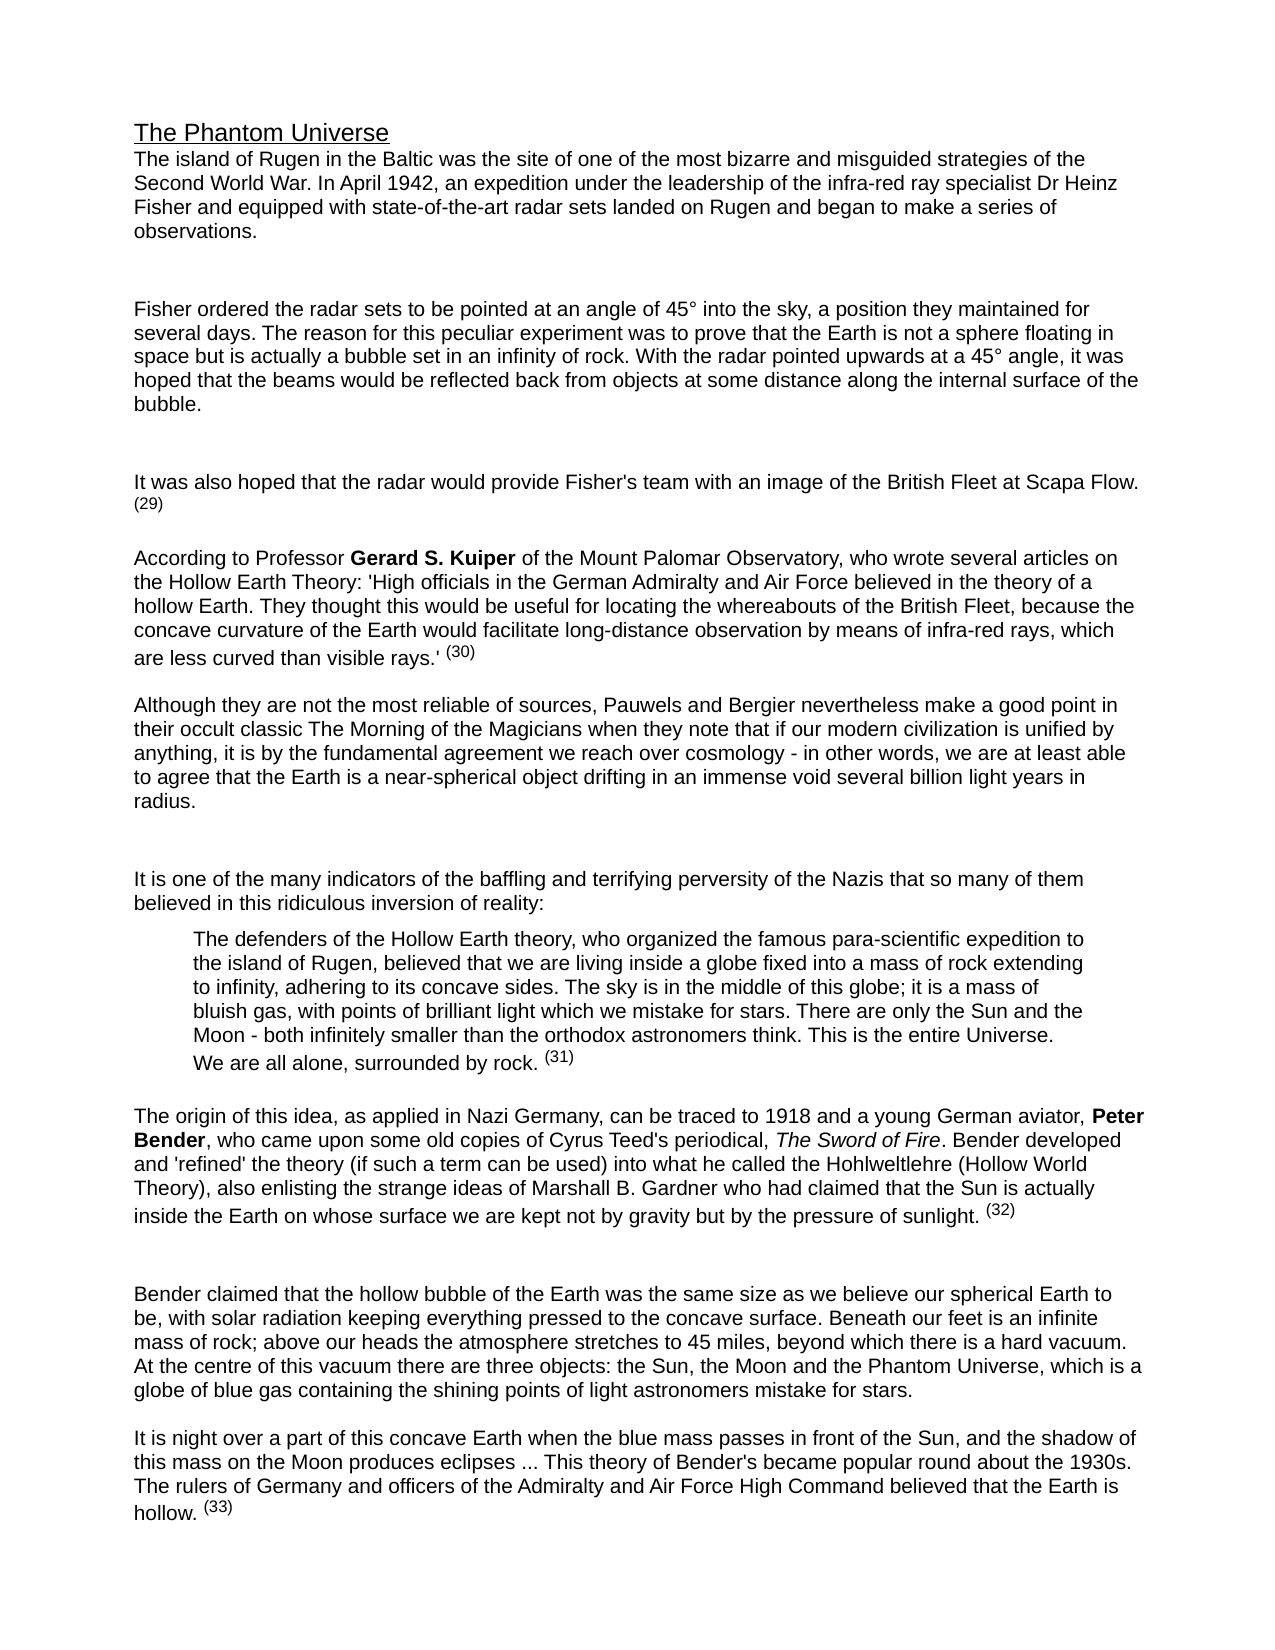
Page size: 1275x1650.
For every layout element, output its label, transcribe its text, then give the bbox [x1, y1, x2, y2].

text Fisher ordered the radar sets to be pointed at an angle of 45° into the sky, a position they maintained for several days. The reason for this peculiar experiment was to prove that the Earth is not a sphere floating in space but is actually a bubble set in an infinity of rock. With the radar pointed upwards at a 45° angle, it was hoped that the beams would be reflected back from objects at some distance along the internal surface of the bubble. [134, 296, 1147, 416]
text The origin of this idea, as applied in Nazi Germany, can be traced to 1918 and a young German aviator, Peter Bender, who came upon some old copies of Cyrus Teed's periodical, The Sword of Fire. Bender developed and 'refined' the theory (if such a term can be used) into what he called the Hohlweltlehre (Hollow World Theory), also enlisting the strange ideas of Marshall B. Gardner who had claimed that the Sun is actually inside the Earth on whose surface we are kept not by gravity but by the pressure of sunlight. (32) [134, 1104, 1147, 1228]
text The defenders of the Hollow Earth theory, who organized the famous para-scientific expedition to the island of Rugen, believed that we are living inside a globe fixed into a mass of rock extending to infinity, adhering to its concave sides. The sky is in the middle of this globe; it is a mass of bluish gas, with points of brilliant light which we mistake for stars. There are only the Sun and the Moon - both infinitely smaller than the orthodox astronomers think. This is the entire Universe. We are all alone, surrounded by rock. (31) [193, 927, 1088, 1075]
text It is one of the many indicators of the baffling and terrifying perversity of the Nazis that so many of them believed in this ridiculous inversion of reality: [134, 867, 1147, 915]
text It was also hoped that the radar would provide Fisher's team with an image of the British Fleet at Scapa Flow. (29) According to Professor Gerard S. Kuiper of the Mount Palomar Observatory, who wrote several articles on the Hollow Earth Theory: 'High officials in the German Admiralty and Air Force believed in the theory of a hollow Earth. They thought this would be useful for locating the whereabouts of the British Fleet, because the concave curvature of the Earth would facilitate long-distance observation by means of infra-red rays, which are less curved than visible rays.' (30) Although they are not the most reliable of sources, Pauwels and Bergier nevertheless make a good point in their occult classic The Morning of the Magicians when they note that if our modern civilization is unified by anything, it is by the fundamental agreement we reach over cosmology - in other words, we are at least able to agree that the Earth is a near-spherical object drifting in an immense void several billion light years in radius. [134, 470, 1147, 813]
text The Phantom Universe The island of Rugen in the Baltic was the site of one of the most bizarre and misguided strategies of the Second World War. In April 1942, an expedition under the leadership of the infra-red ray specialist Dr Heinz Fisher and equipped with state-of-the-art radar sets landed on Rugen and began to make a series of observations. [134, 118, 1147, 243]
text Bender claimed that the hollow bubble of the Earth was the same size as we believe our spherical Earth to be, with solar radiation keeping everything pressed to the concave surface. Beneath our feet is an infinite mass of rock; above our heads the atmosphere stretches to 45 miles, beyond which there is a hard vacuum. At the centre of this vacuum there are three objects: the Sun, the Moon and the Phantom Universe, which is a globe of blue gas containing the shining points of light astronomers mistake for stars. It is night over a part of this concave Earth when the blue mass passes in front of the Sun, and the shadow of this mass on the Moon produces eclipses ... This theory of Bender's became popular round about the 1930s. The rulers of Germany and officers of the Admiralty and Air Force High Command believed that the Earth is hollow. (33) [134, 1282, 1147, 1525]
